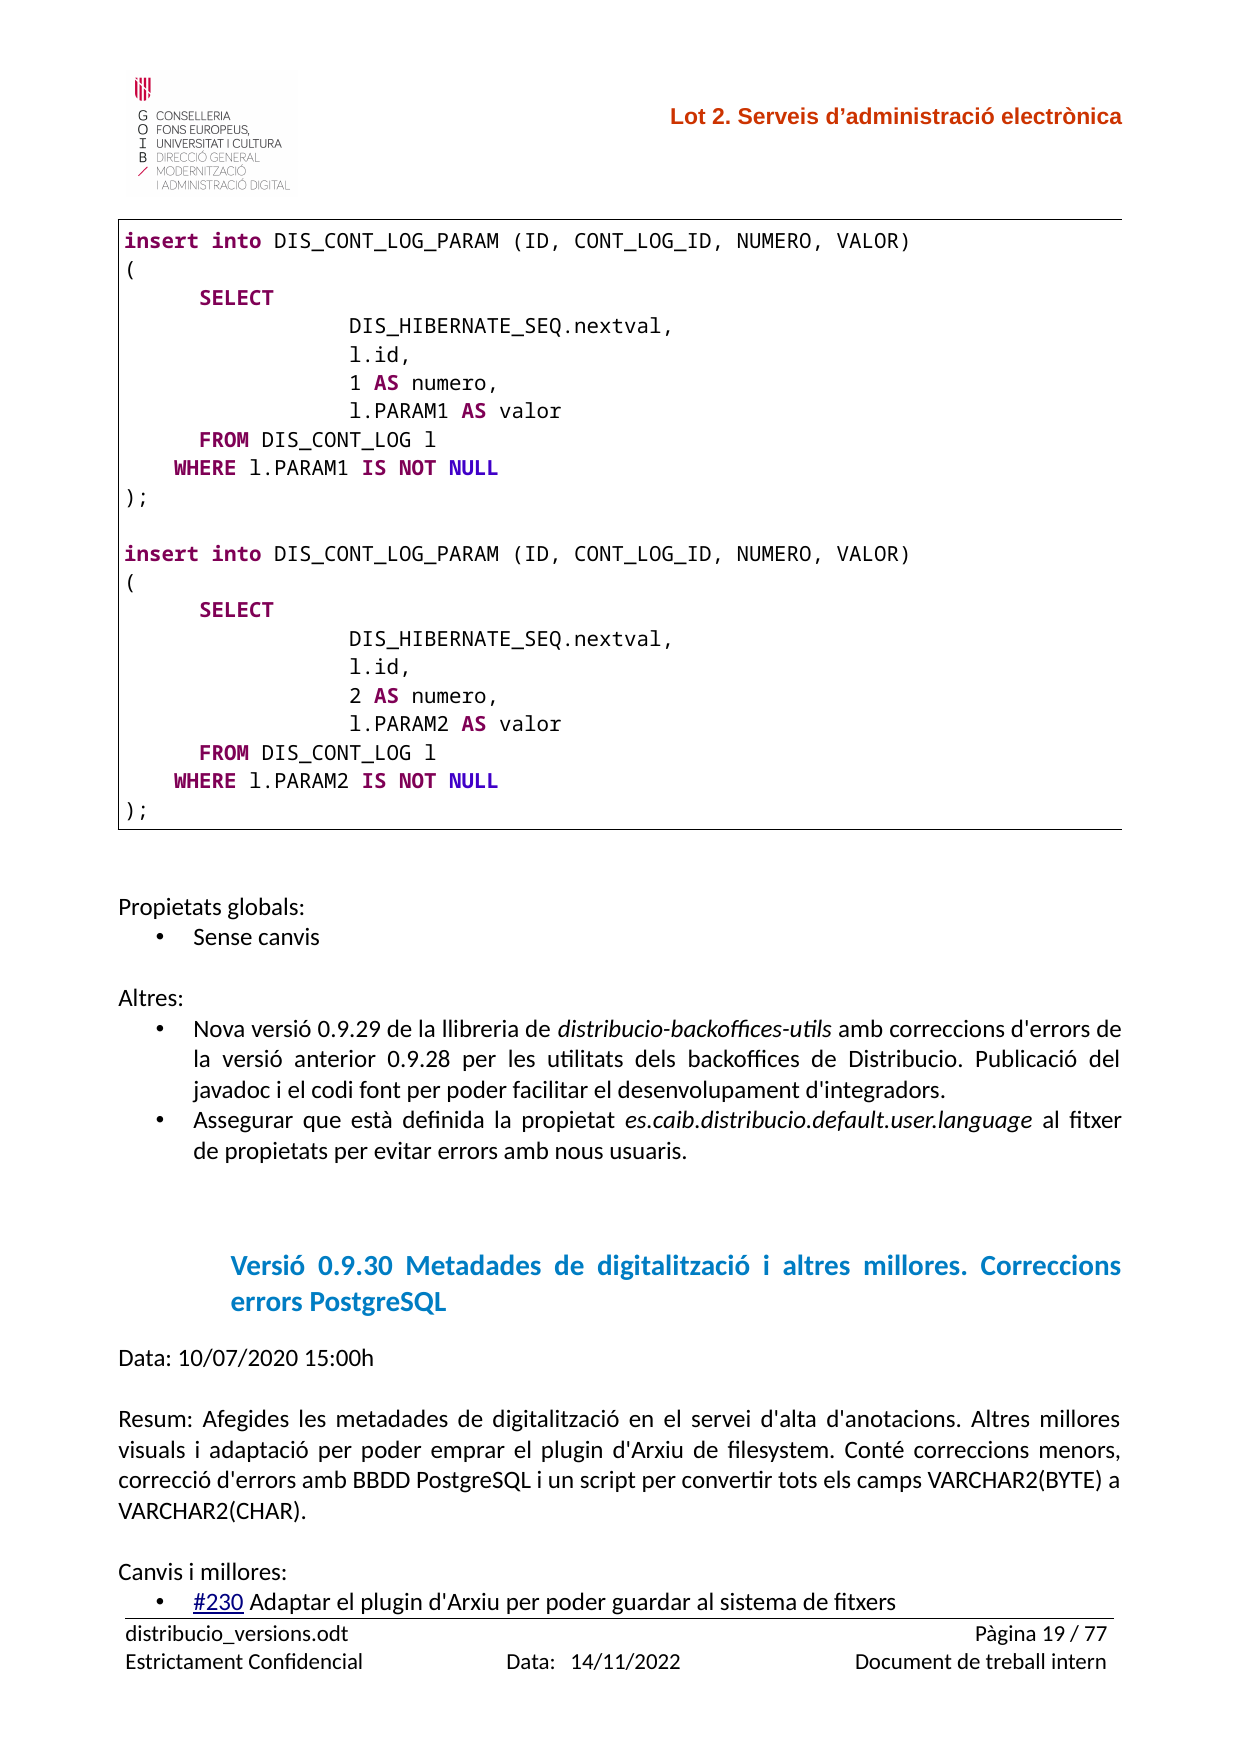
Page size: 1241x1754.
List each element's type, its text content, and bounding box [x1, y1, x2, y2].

text Propietats globals: [118, 891, 1122, 921]
text Resum: Afegides les metadades de digitalització en el servei d'alta d'anotacions. Altres millores visuals i adaptació per poder emprar el plugin d'Arxiu de filesystem. Conté correccions menors, correcció d'errors amb BBDD PostgreSQL i un script per convertir tots els camps VARCHAR2(BYTE) a VARCHAR2(CHAR). [118, 1403, 1122, 1525]
subtitle Versió 0.9.30 Metadades de digitalització i altres millores. Correccions errors PostgreSQL [153, 1247, 1122, 1318]
picture [126, 70, 299, 197]
text Canvis i millores: [118, 1556, 1122, 1586]
list Nova versió 0.9.29 de la llibreria de distribucio-backoffices-utils amb correccions d'errors de la versió anterior 0.9.28 per les utilitats dels backoffices de Distribucio. Publicació del javadoc i el codi font per poder facilitar el desenvolupament d'integradors. [156, 1013, 1122, 1104]
list Assegurar que està definida la propietat es.caib.distribucio.default.user.language al fitxer de propietats per evitar errors amb nous usuaris. [156, 1104, 1122, 1166]
text Altres: [118, 982, 1122, 1013]
list #230 Adaptar el plugin d'Arxiu per poder guardar al sistema de fitxers [156, 1586, 1122, 1617]
list Sense canvis [156, 921, 1122, 952]
table_header insert into DIS_CONT_LOG_PARAM (ID, CONT_LOG_ID, NUMERO, VALOR) ( SELECT DIS_HIBERNATE_SEQ.nextval, l.id, 1 AS numero, l.PARAM1 AS valor FROM DIS_CONT_LOG l WHERE l.PARAM1 IS NOT NULL ); insert into DIS_CONT_LOG_PARAM (ID, CONT_LOG_ID, NUMERO, VALOR) ( SELECT DIS_HIBERNATE_SEQ.nextval, l.id, 2 AS numero, l.PARAM2 AS valor FROM DIS_CONT_LOG l WHERE l.PARAM2 IS NOT NULL ); [119, 220, 1122, 829]
text Data: 10/07/2020 15:00h [118, 1342, 1122, 1373]
